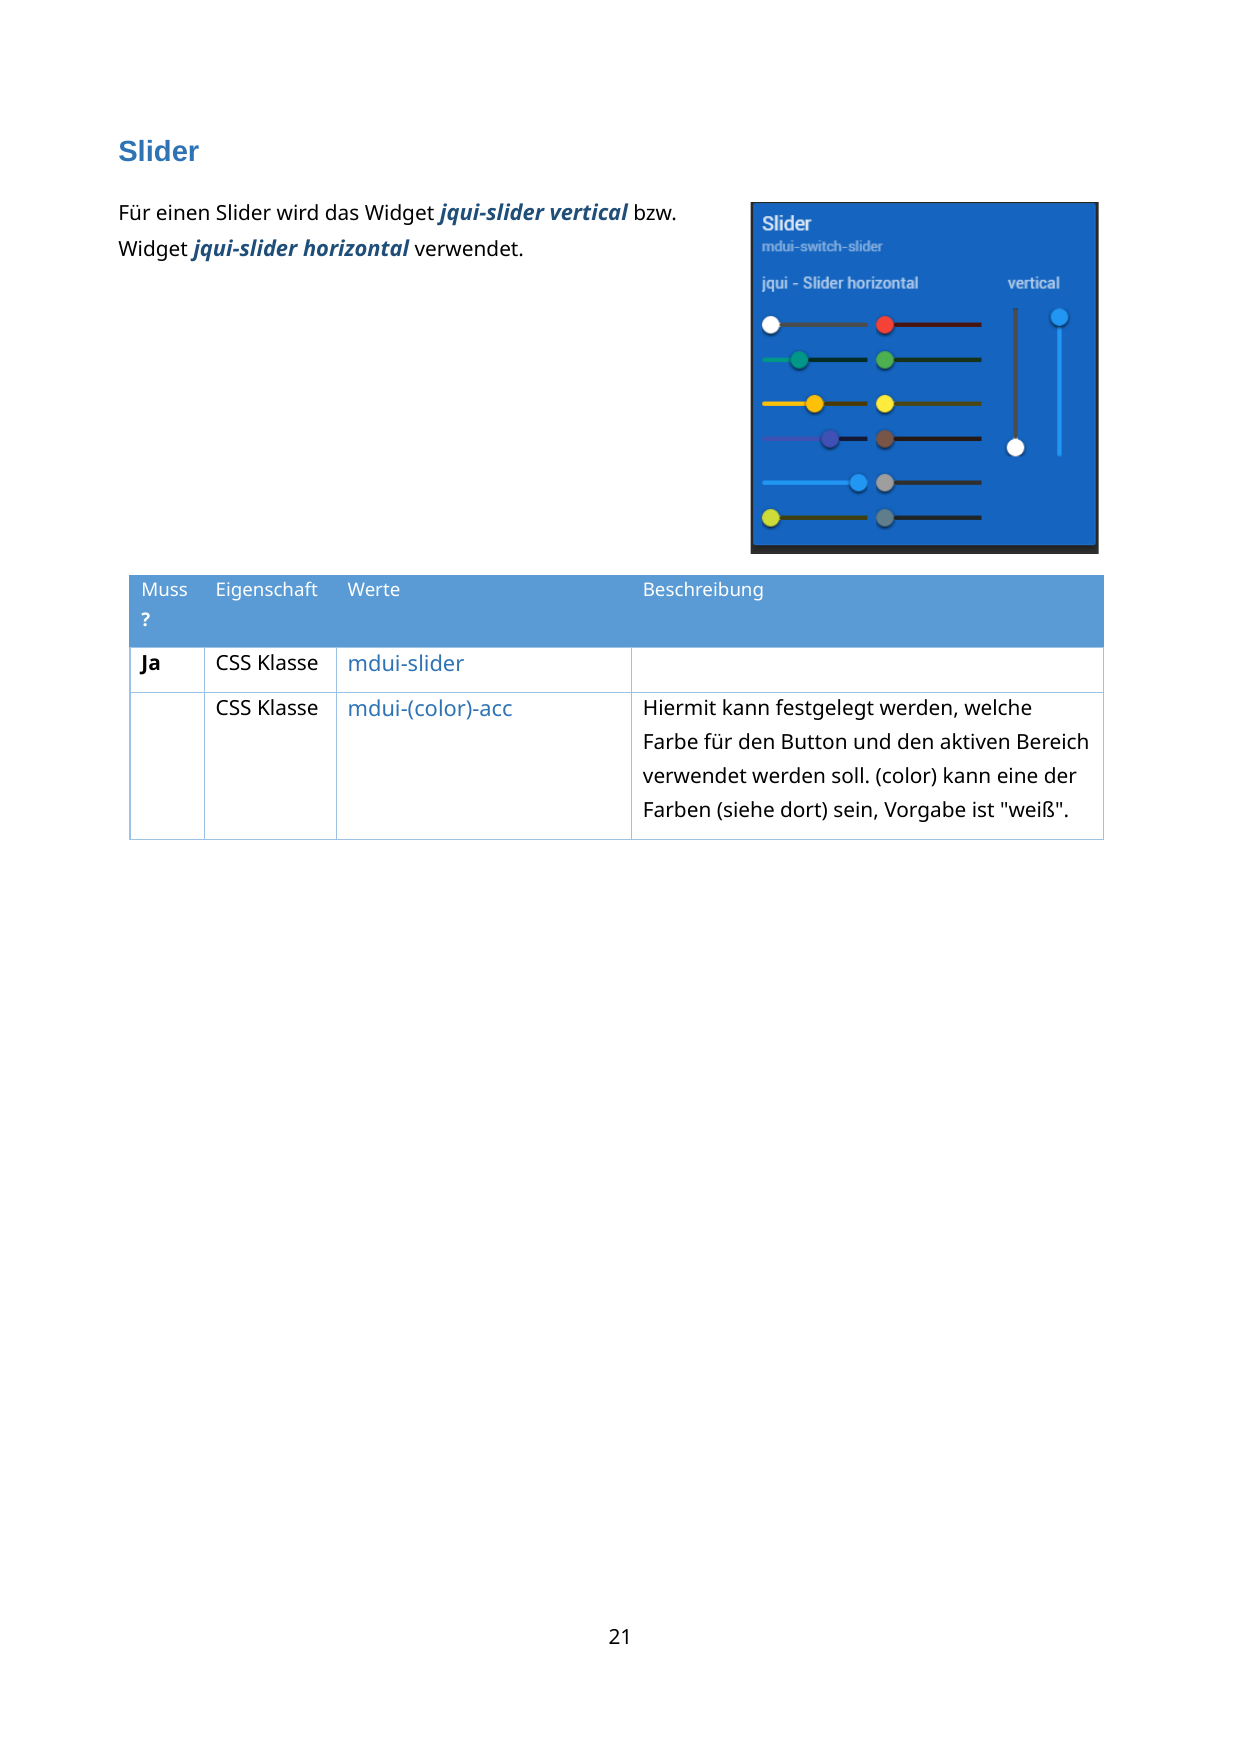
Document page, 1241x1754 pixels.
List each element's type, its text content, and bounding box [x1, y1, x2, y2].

table_header Werte [336, 576, 631, 647]
picture [750, 202, 1099, 554]
table_cell mdui-slider [337, 648, 631, 692]
table_header Eigenschaft [204, 576, 336, 647]
subtitle Slider [118, 134, 1122, 168]
table_cell Hiermit kann festgelegt werden, welche Farbe für den Button und den aktiven Bereich verwendet werden soll. (color) kann eine der Farben (siehe dort) sein, Vorgabe ist "weiß". [632, 693, 1103, 838]
table_cell Ja [131, 648, 204, 692]
text Für einen Slider wird das Widget jqui-slider vertical bzw. Widget jqui-slider horizontal verwendet. [118, 197, 1122, 263]
table_cell [632, 648, 1103, 692]
table_cell CSS Klasse [205, 648, 336, 692]
table_cell CSS Klasse [205, 693, 336, 838]
table_header Beschreibung [631, 576, 1103, 647]
table_cell mdui-(color)-acc [337, 693, 631, 838]
table_header Muss? [131, 576, 204, 647]
table_cell [131, 693, 204, 838]
